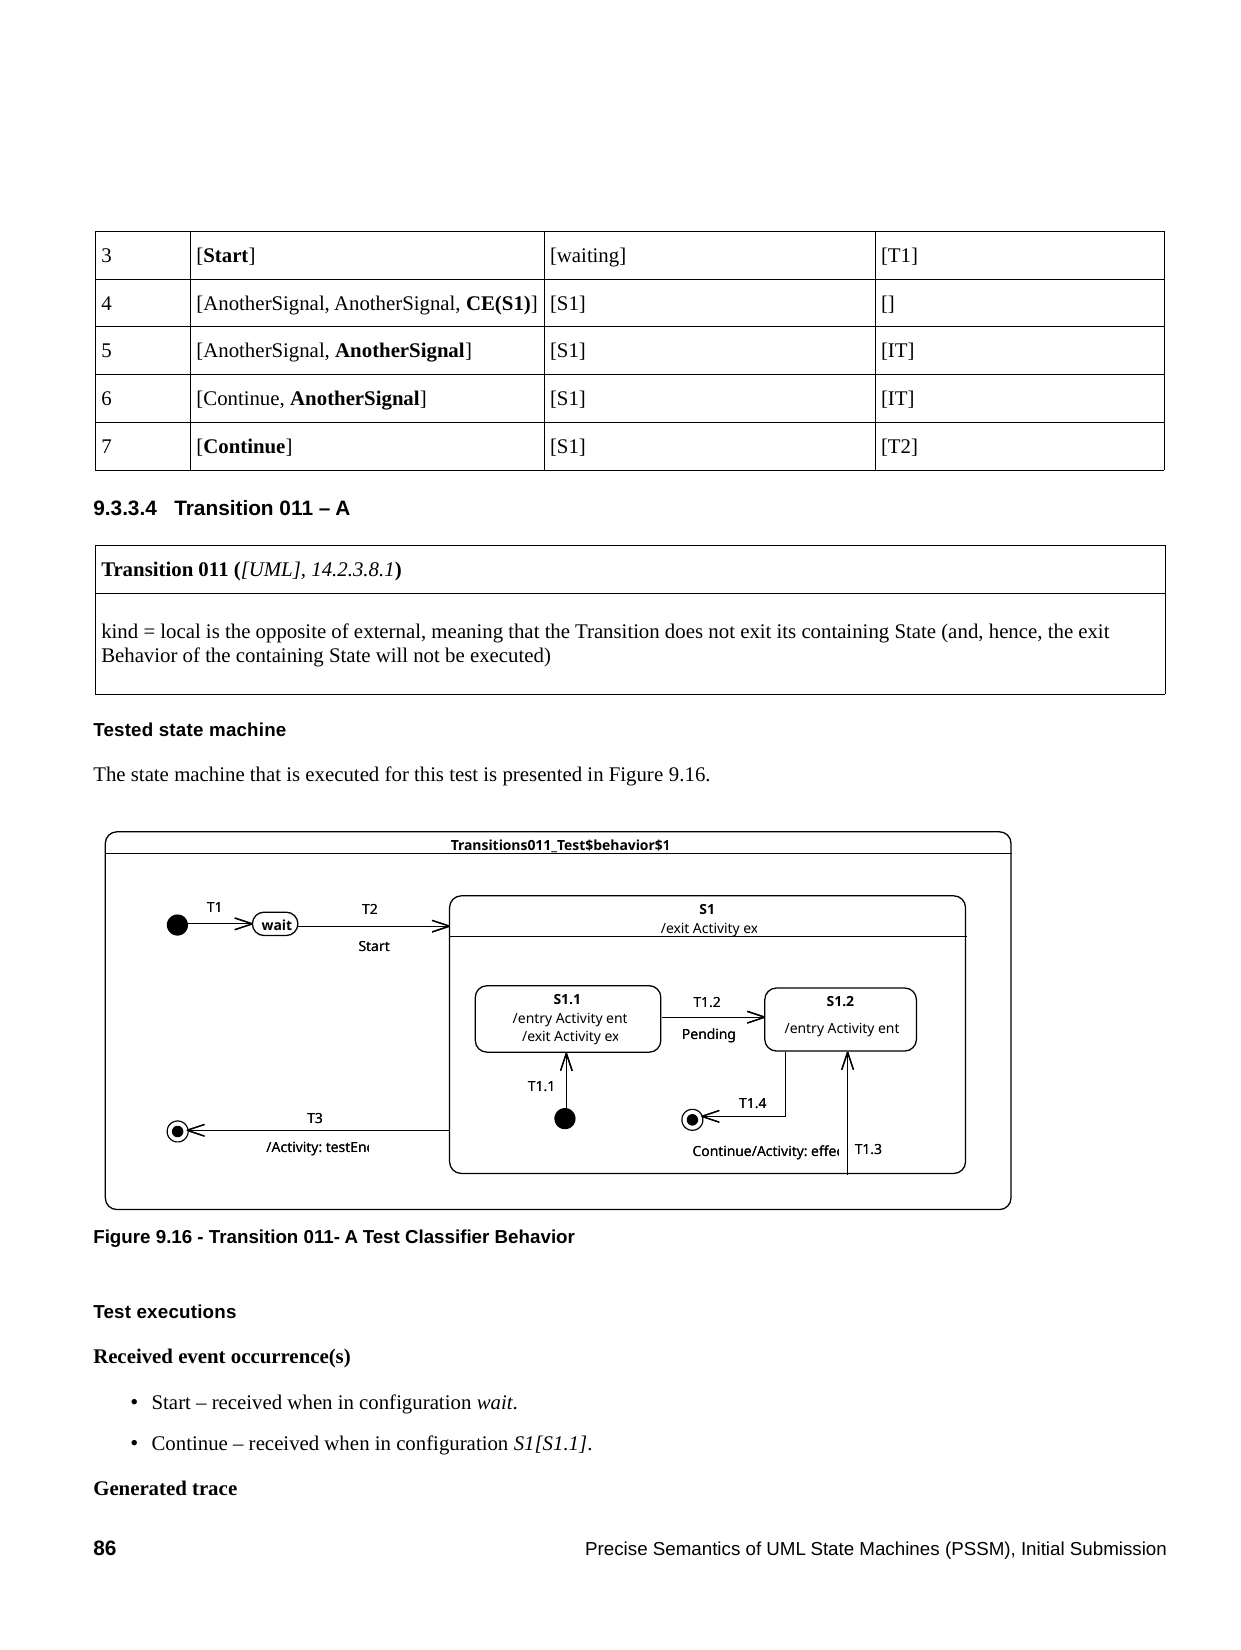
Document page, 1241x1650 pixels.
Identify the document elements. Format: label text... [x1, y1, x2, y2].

table_cell [T2] [876, 423, 1164, 469]
table_cell [Continue] [191, 423, 544, 469]
table_cell [S1] [545, 327, 875, 374]
table_cell [Continue, AnotherSignal] [191, 375, 544, 422]
text The state machine that is executed for this test is presented in Figure 9.16. [93, 762, 1164, 786]
table_header Transition 011 ([UML], 14.2.3.8.1) [96, 546, 1165, 592]
table_cell [S1] [545, 423, 875, 469]
table_cell kind = local is the opposite of external, meaning that the Transition does not exit its containing State (and, hence, the exit Behavior of the containing State will not be executed) [96, 594, 1165, 694]
table_cell [IT] [876, 327, 1164, 374]
table_cell 4 [96, 280, 190, 326]
table_cell 5 [96, 327, 190, 374]
text Figure 9.16 - Transition 011- A Test Classifier Behavior [93, 819, 1127, 1248]
subtitle Transition 011 – A [93, 495, 1164, 520]
table_cell 6 [96, 375, 190, 422]
table_cell [] [876, 280, 1164, 326]
list Continue – received when in configuration S1[S1.1]. [131, 1430, 1164, 1455]
table_cell 3 [96, 232, 190, 279]
table_cell [AnotherSignal, AnotherSignal] [191, 327, 544, 374]
table_cell [T1] [876, 232, 1164, 279]
subtitle Test executions [93, 1301, 1164, 1322]
table_cell [S1] [545, 280, 875, 326]
table_cell [S1] [545, 375, 875, 422]
table_cell [waiting] [545, 232, 875, 279]
table_cell 7 [96, 423, 190, 469]
table_cell [AnotherSignal, AnotherSignal, CE(S1)] [191, 280, 544, 326]
text Received event occurrence(s) [93, 1343, 1164, 1368]
text Generated trace [93, 1476, 1164, 1500]
subtitle Tested state machine [93, 719, 1164, 741]
list Start – received when in configuration wait. [131, 1389, 1164, 1414]
table_cell [Start] [191, 232, 544, 279]
table_cell [IT] [876, 375, 1164, 422]
